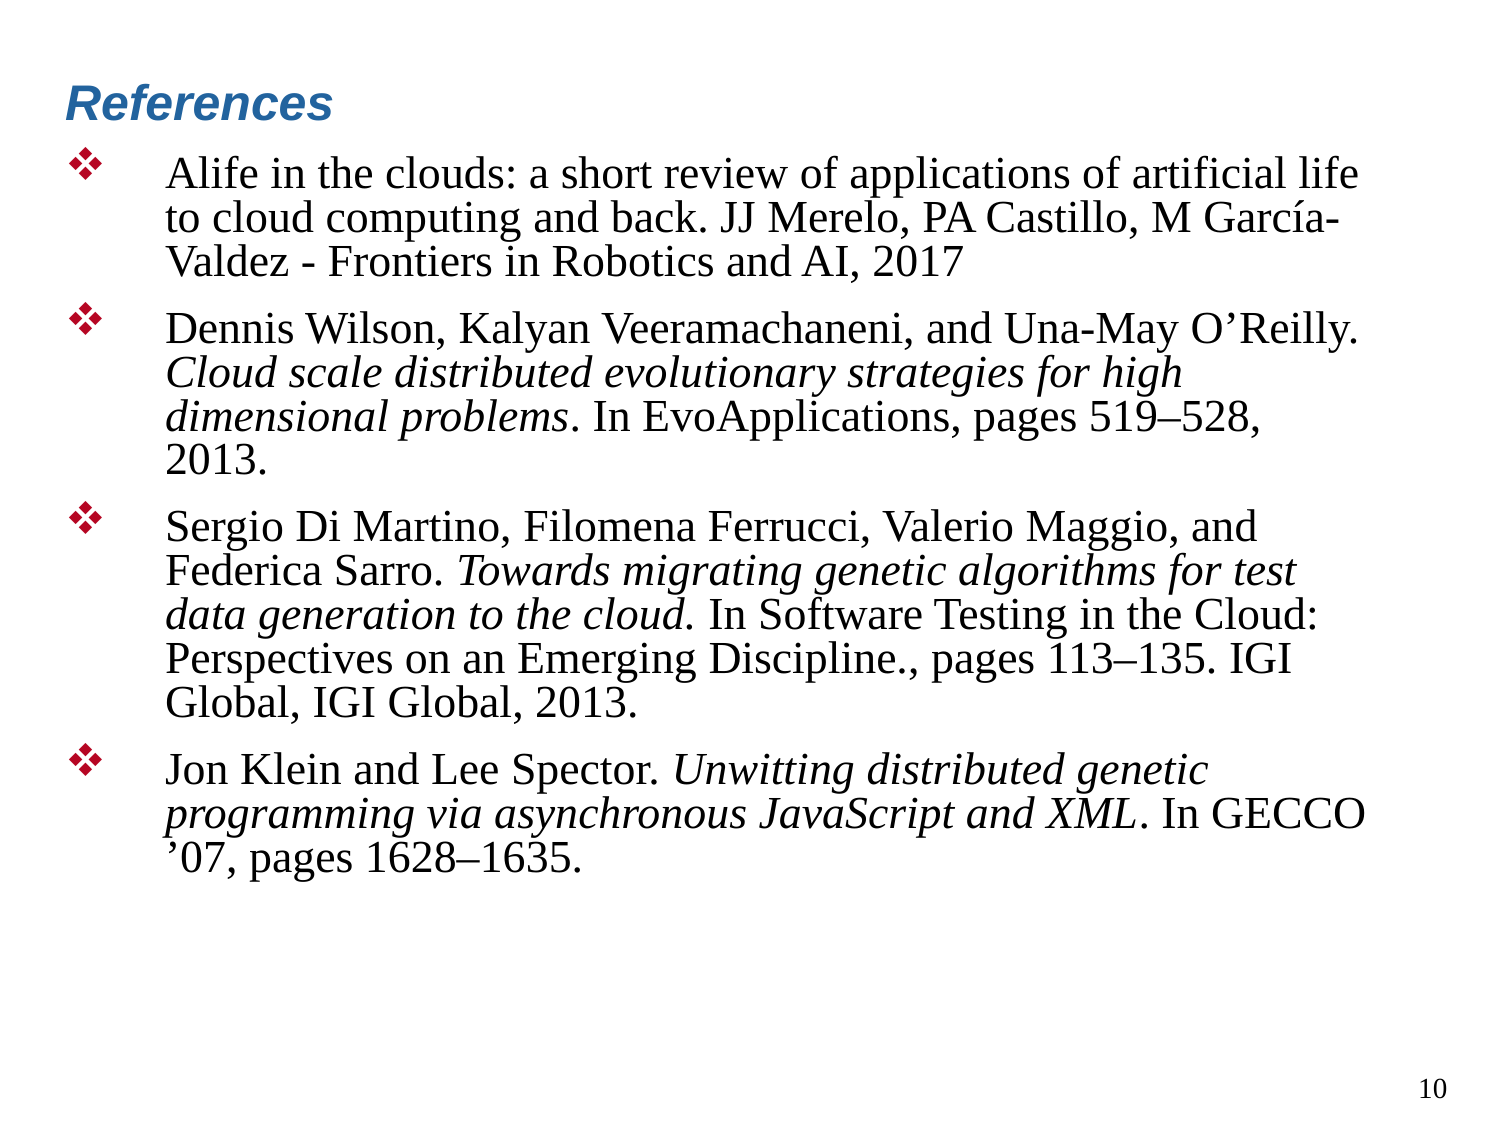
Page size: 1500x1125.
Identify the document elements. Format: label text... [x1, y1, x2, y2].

list References Alife in the clouds: a short review of applications of artificial life to cloud computing and back. JJ Merelo, PA Castillo, M García-Valdez - Frontiers in Robotics and AI, 2017 Dennis Wilson, Kalyan Veeramachaneni, and Una-May O’Reilly. Cloud scale distributed evolutionary strategies for high dimensional problems. In EvoApplications, pages 519–528, 2013. Sergio Di Martino, Filomena Ferrucci, Valerio Maggio, and Federica Sarro. Towards migrating genetic algorithms for test data generation to the cloud. In Software Testing in the Cloud: Perspectives on an Emerging Discipline., pages 113–135. IGI Global, IGI Global, 2013. Jon Klein and Lee Spector. Unwitting distributed genetic programming via asynchronous JavaScript and XML. In GECCO ’07, pages 1628–1635. [50, 75, 1388, 1051]
text_box [62, 1037, 1463, 1113]
